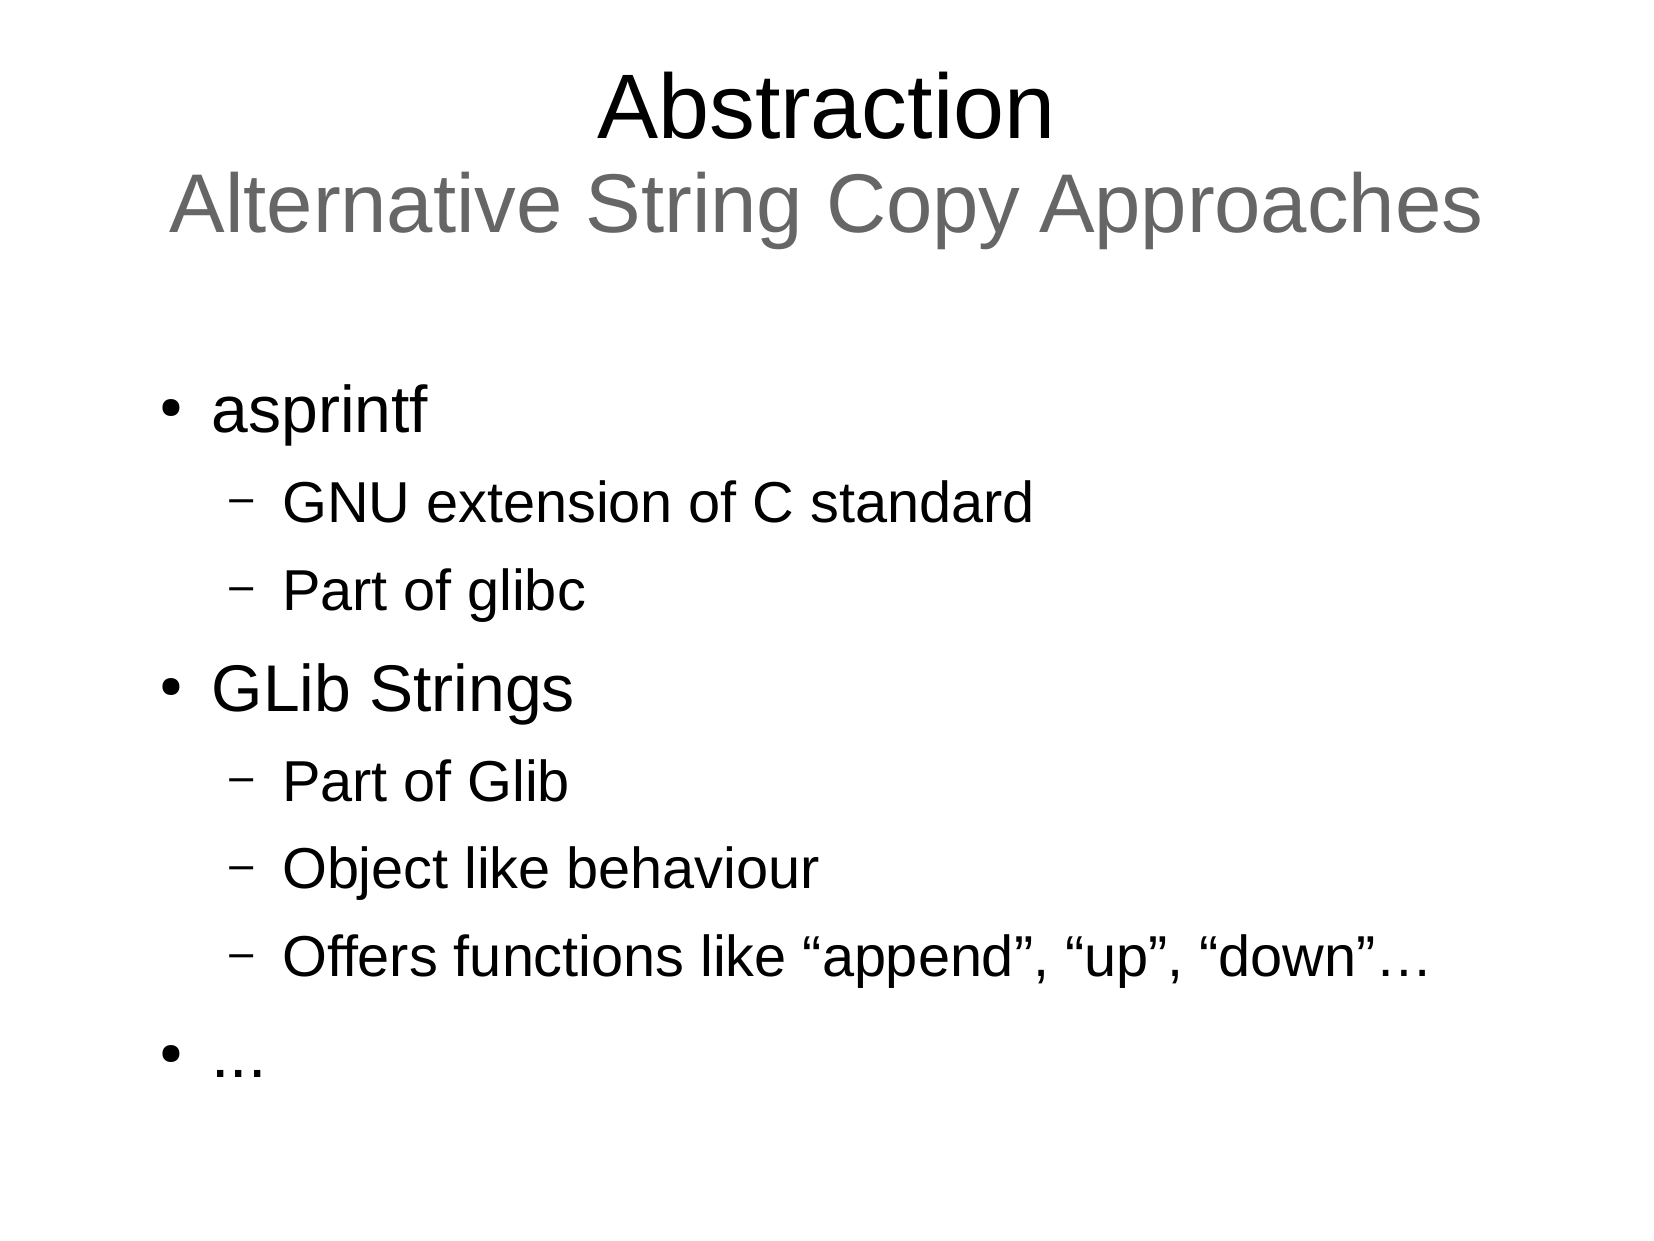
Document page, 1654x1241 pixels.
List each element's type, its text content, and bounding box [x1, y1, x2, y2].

list asprintf GNU extension of C standard Part of glibc GLib Strings Part of Glib Object like behaviour Offers functions like “append”, “up”, “down”… ... [141, 372, 1501, 1093]
title Abstraction Alternative String Copy Approaches [82, 49, 1571, 257]
